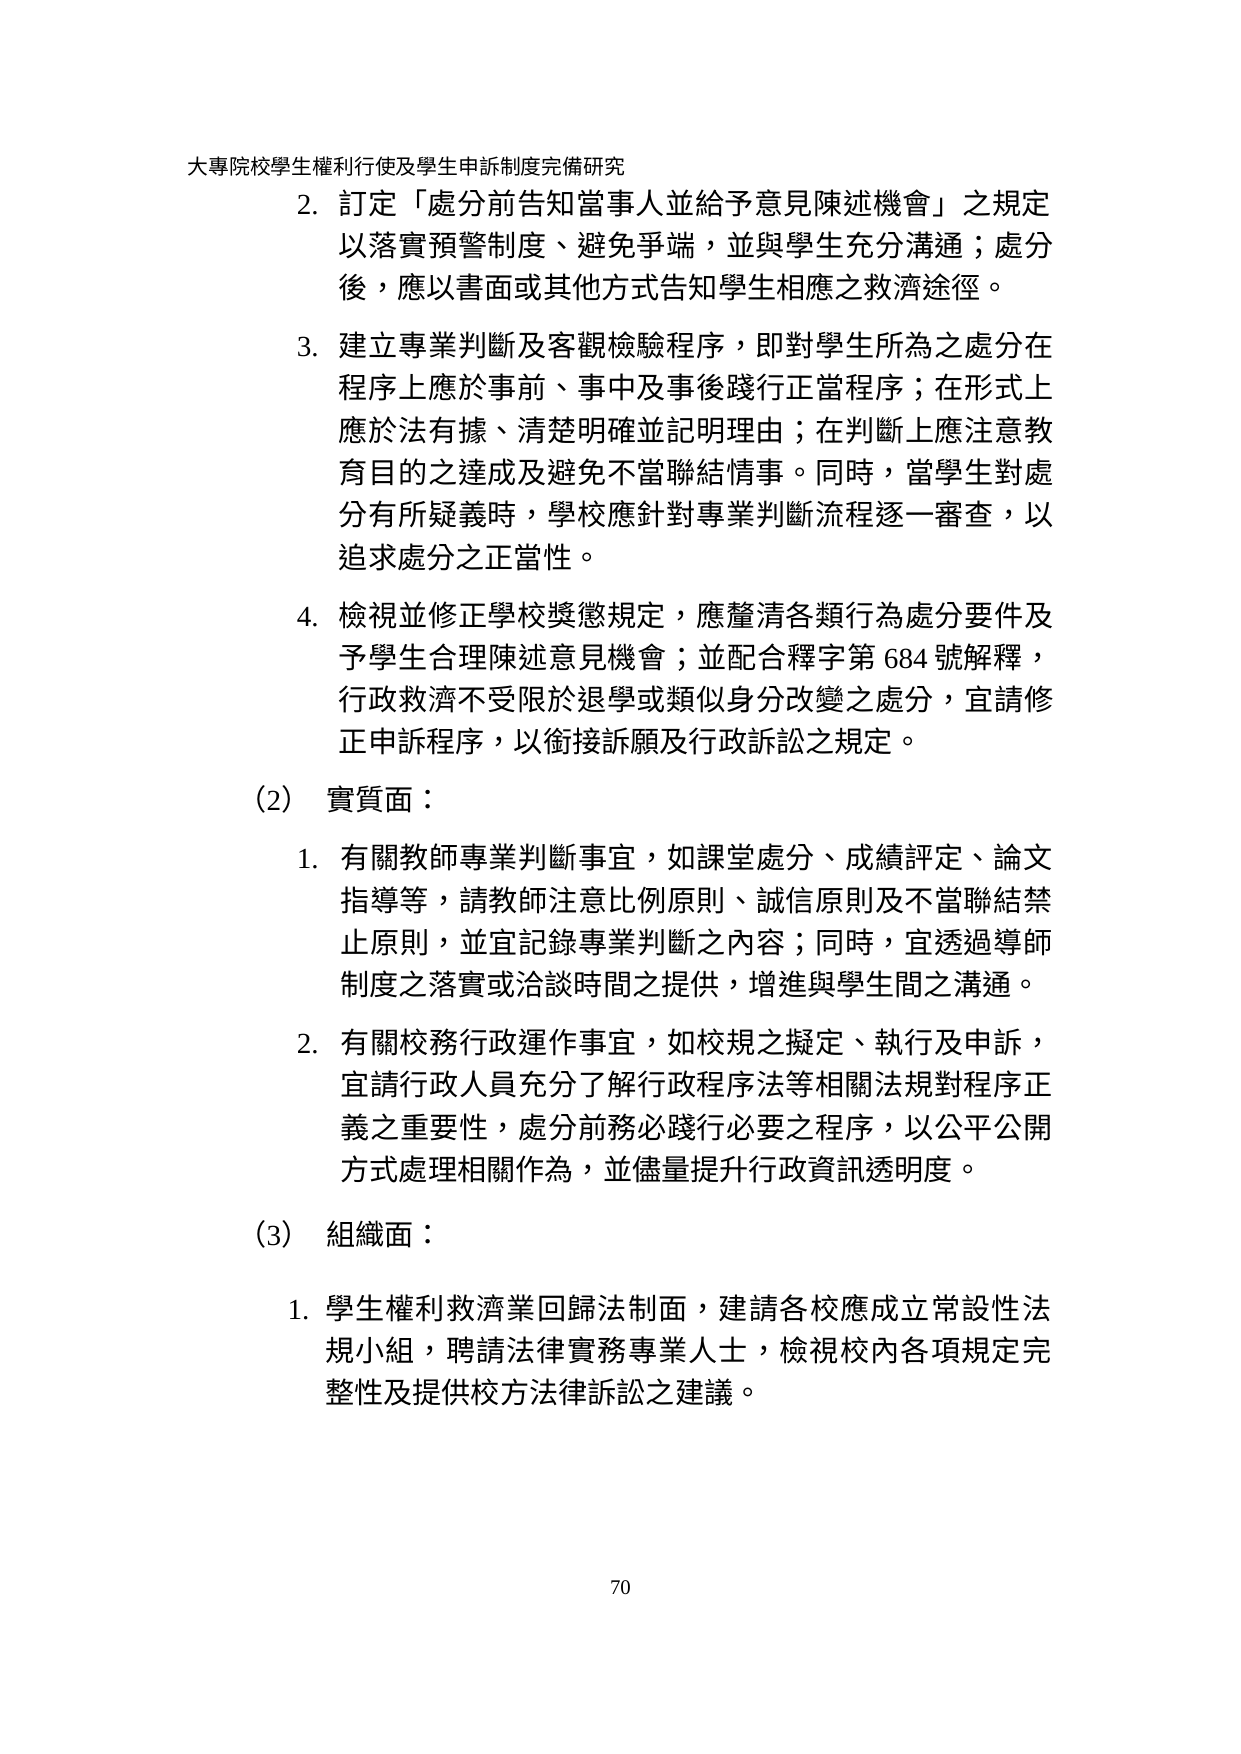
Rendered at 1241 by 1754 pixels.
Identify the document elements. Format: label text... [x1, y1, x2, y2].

list 實質面： [237, 777, 1053, 819]
list 檢視並修正學校獎懲規定，應釐清各類行為處分要件及予學生合理陳述意見機會；並配合釋字第684號解釋，行政救濟不受限於退學或類似身分改變之處分，宜請修正申訴程序，以銜接訴願及行政訴訟之規定。 [297, 592, 1053, 761]
list 組織面： [237, 1212, 1053, 1254]
list 訂定「處分前告知當事人並給予意見陳述機會」之規定，以落實預警制度、避免爭端，並與學生充分溝通；處分後，應以書面或其他方式告知學生相應之救濟途徑。 [297, 180, 1053, 307]
list 有關教師專業判斷事宜，如課堂處分、成績評定、論文指導等，請教師注意比例原則、誠信原則及不當聯結禁止原則，並宜記錄專業判斷之內容；同時，宜透過導師制度之落實或洽談時間之提供，增進與學生間之溝通。 [297, 835, 1053, 1004]
list 學生權利救濟業回歸法制面，建請各校應成立常設性法規小組，聘請法律實務專業人士，檢視校內各項規定完整性及提供校方法律訴訟之建議。 [287, 1285, 1053, 1412]
list 建立專業判斷及客觀檢驗程序，即對學生所為之處分在程序上應於事前、事中及事後踐行正當程序；在形式上應於法有據、清楚明確並記明理由；在判斷上應注意教育目的之達成及避免不當聯結情事。同時，當學生對處分有所疑義時，學校應針對專業判斷流程逐一審查，以追求處分之正當性。 [297, 323, 1053, 576]
list 有關校務行政運作事宜，如校規之擬定、執行及申訴，宜請行政人員充分了解行政程序法等相關法規對程序正義之重要性，處分前務必踐行必要之程序，以公平公開方式處理相關作為，並儘量提升行政資訊透明度。 [297, 1019, 1053, 1189]
